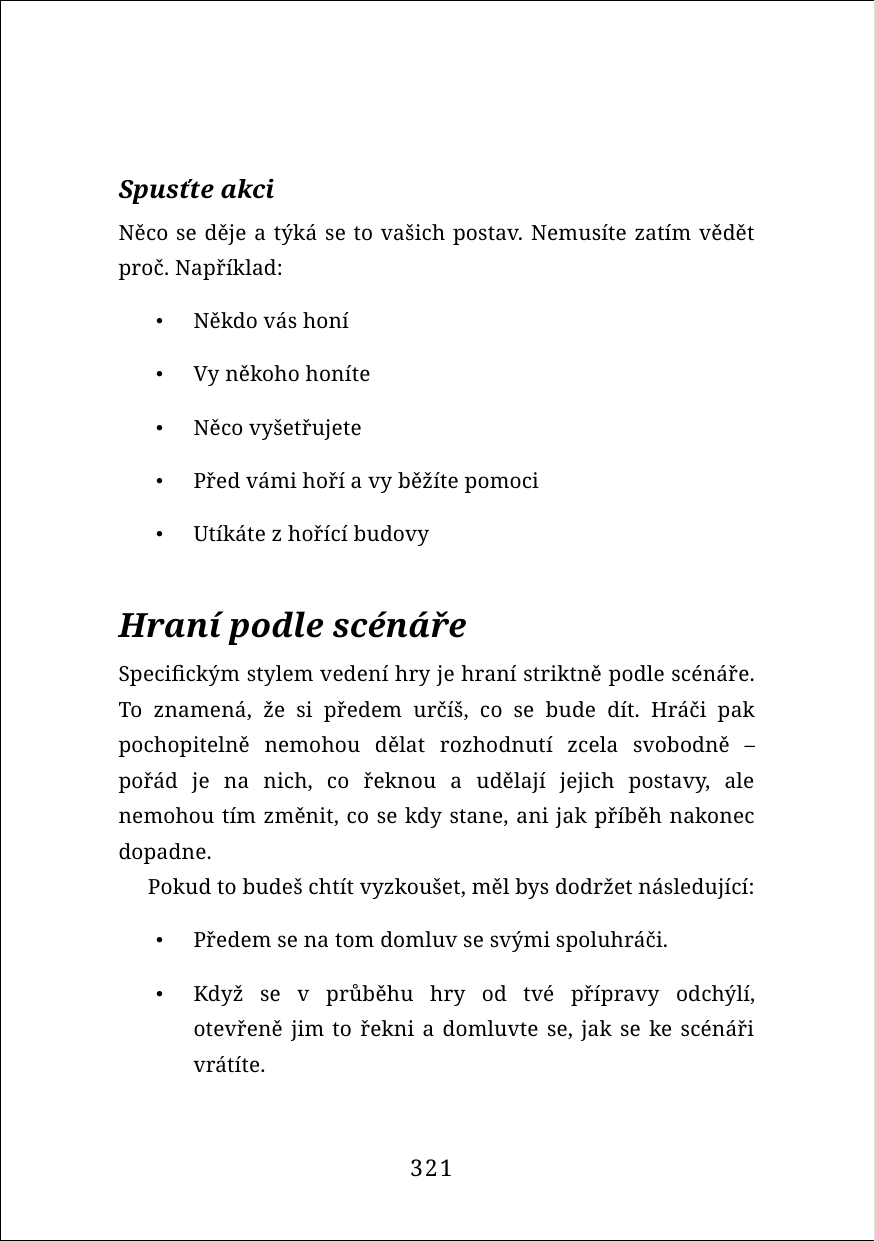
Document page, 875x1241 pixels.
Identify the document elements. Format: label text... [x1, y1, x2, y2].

text Něco se děje a týká se to vašich postav. Nemusíte zatím vědět proč. Například: [118, 218, 756, 282]
list Předem se na tom domluv se svými spoluhráči. [156, 926, 756, 954]
list Před vámi hoří a vy běžíte pomoci [156, 466, 756, 494]
list Někdo vás honí [156, 306, 756, 335]
subtitle Hraní podle scénáře [118, 602, 756, 647]
list Něco vyšetřujete [156, 413, 756, 441]
list Utíkáte z hořící budovy [156, 519, 756, 548]
text Specifickým stylem vedení hry je hraní striktně podle scénáře. To znamená, že si předem určíš, co se bude dít. Hráči pak pochopitelně nemohou dělat rozhodnutí zcela svobodně – pořád je na nich, co řeknou a udělají jejich postavy, ale nemohou tím změnit, co se kdy stane, ani jak příběh nakonec dopadne. Pokud to budeš chtít vyzkoušet, měl bys dodržet následující: [118, 659, 756, 901]
subtitle Spusťte akci [118, 172, 756, 206]
list Když se v průběhu hry od tvé přípravy odchýlí, otevřeně jim to řekni a domluvte se, jak se ke scénáři vrátíte. [156, 979, 756, 1078]
list Vy někoho honíte [156, 359, 756, 388]
